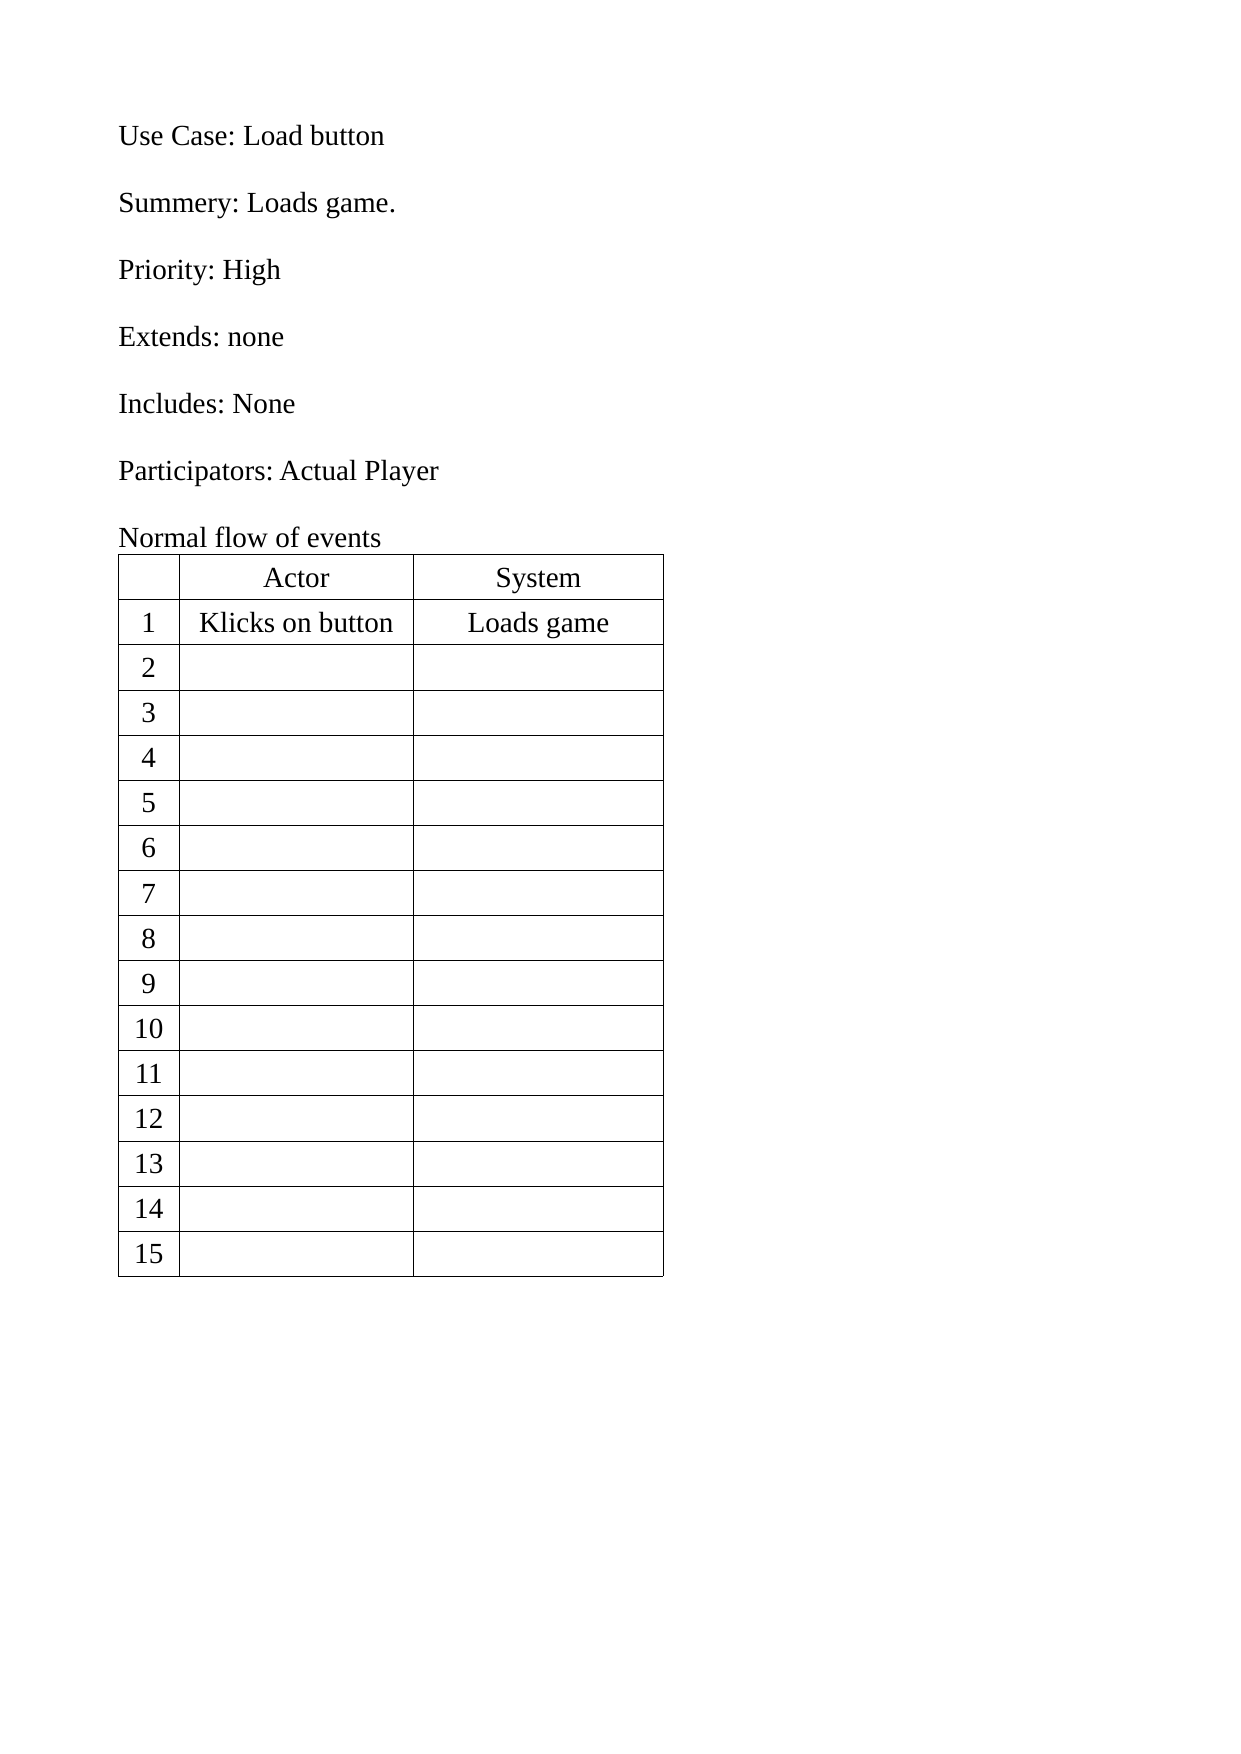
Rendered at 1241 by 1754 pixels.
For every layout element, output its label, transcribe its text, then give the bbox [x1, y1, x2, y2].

table_cell [180, 916, 413, 960]
table_cell [414, 1096, 663, 1141]
table_cell 9 [119, 961, 179, 1005]
table_cell [414, 1232, 663, 1276]
table_cell [414, 736, 663, 780]
table_cell Klicks on button [180, 600, 413, 644]
table_cell [414, 961, 663, 1005]
text Summery: Loads game. [118, 185, 1122, 219]
table_cell 13 [119, 1142, 179, 1186]
text Use Case: Load button [118, 118, 1122, 152]
table_cell [180, 1187, 413, 1231]
table_cell 11 [119, 1051, 179, 1095]
table_cell 2 [119, 645, 179, 689]
table_cell [414, 871, 663, 915]
table_cell [180, 1096, 413, 1141]
table_cell [180, 691, 413, 734]
text Extends: none [118, 319, 1122, 353]
text Priority: High [118, 252, 1122, 286]
table_cell 3 [119, 691, 179, 734]
table_cell 7 [119, 871, 179, 915]
table_cell 8 [119, 916, 179, 960]
table_header System [414, 555, 663, 599]
table_cell [414, 916, 663, 960]
table_cell 6 [119, 826, 179, 870]
table_cell [414, 691, 663, 734]
table_cell 10 [119, 1006, 179, 1050]
table_cell [414, 781, 663, 825]
table_cell [414, 1142, 663, 1186]
table_cell 15 [119, 1232, 179, 1276]
table_cell 14 [119, 1187, 179, 1231]
table_cell [414, 826, 663, 870]
table_cell [180, 1006, 413, 1050]
table_header Actor [180, 555, 413, 599]
table_cell 12 [119, 1096, 179, 1141]
table_cell [180, 781, 413, 825]
table_cell 4 [119, 736, 179, 780]
table_cell [414, 645, 663, 689]
text Normal flow of events [118, 521, 1122, 554]
table_cell [414, 1006, 663, 1050]
table_header [119, 555, 179, 599]
text Includes: None [118, 386, 1122, 420]
table_cell [180, 826, 413, 870]
table_cell [414, 1051, 663, 1095]
table_cell [180, 1051, 413, 1095]
text Participators: Actual Player [118, 453, 1122, 487]
table_cell [180, 1142, 413, 1186]
table_cell [414, 1187, 663, 1231]
table_cell 1 [119, 600, 179, 644]
table_cell [180, 961, 413, 1005]
table_cell [180, 645, 413, 689]
table_cell [180, 1232, 413, 1276]
table_cell Loads game [414, 600, 663, 644]
table_cell [180, 736, 413, 780]
table_cell 5 [119, 781, 179, 825]
table_cell [180, 871, 413, 915]
